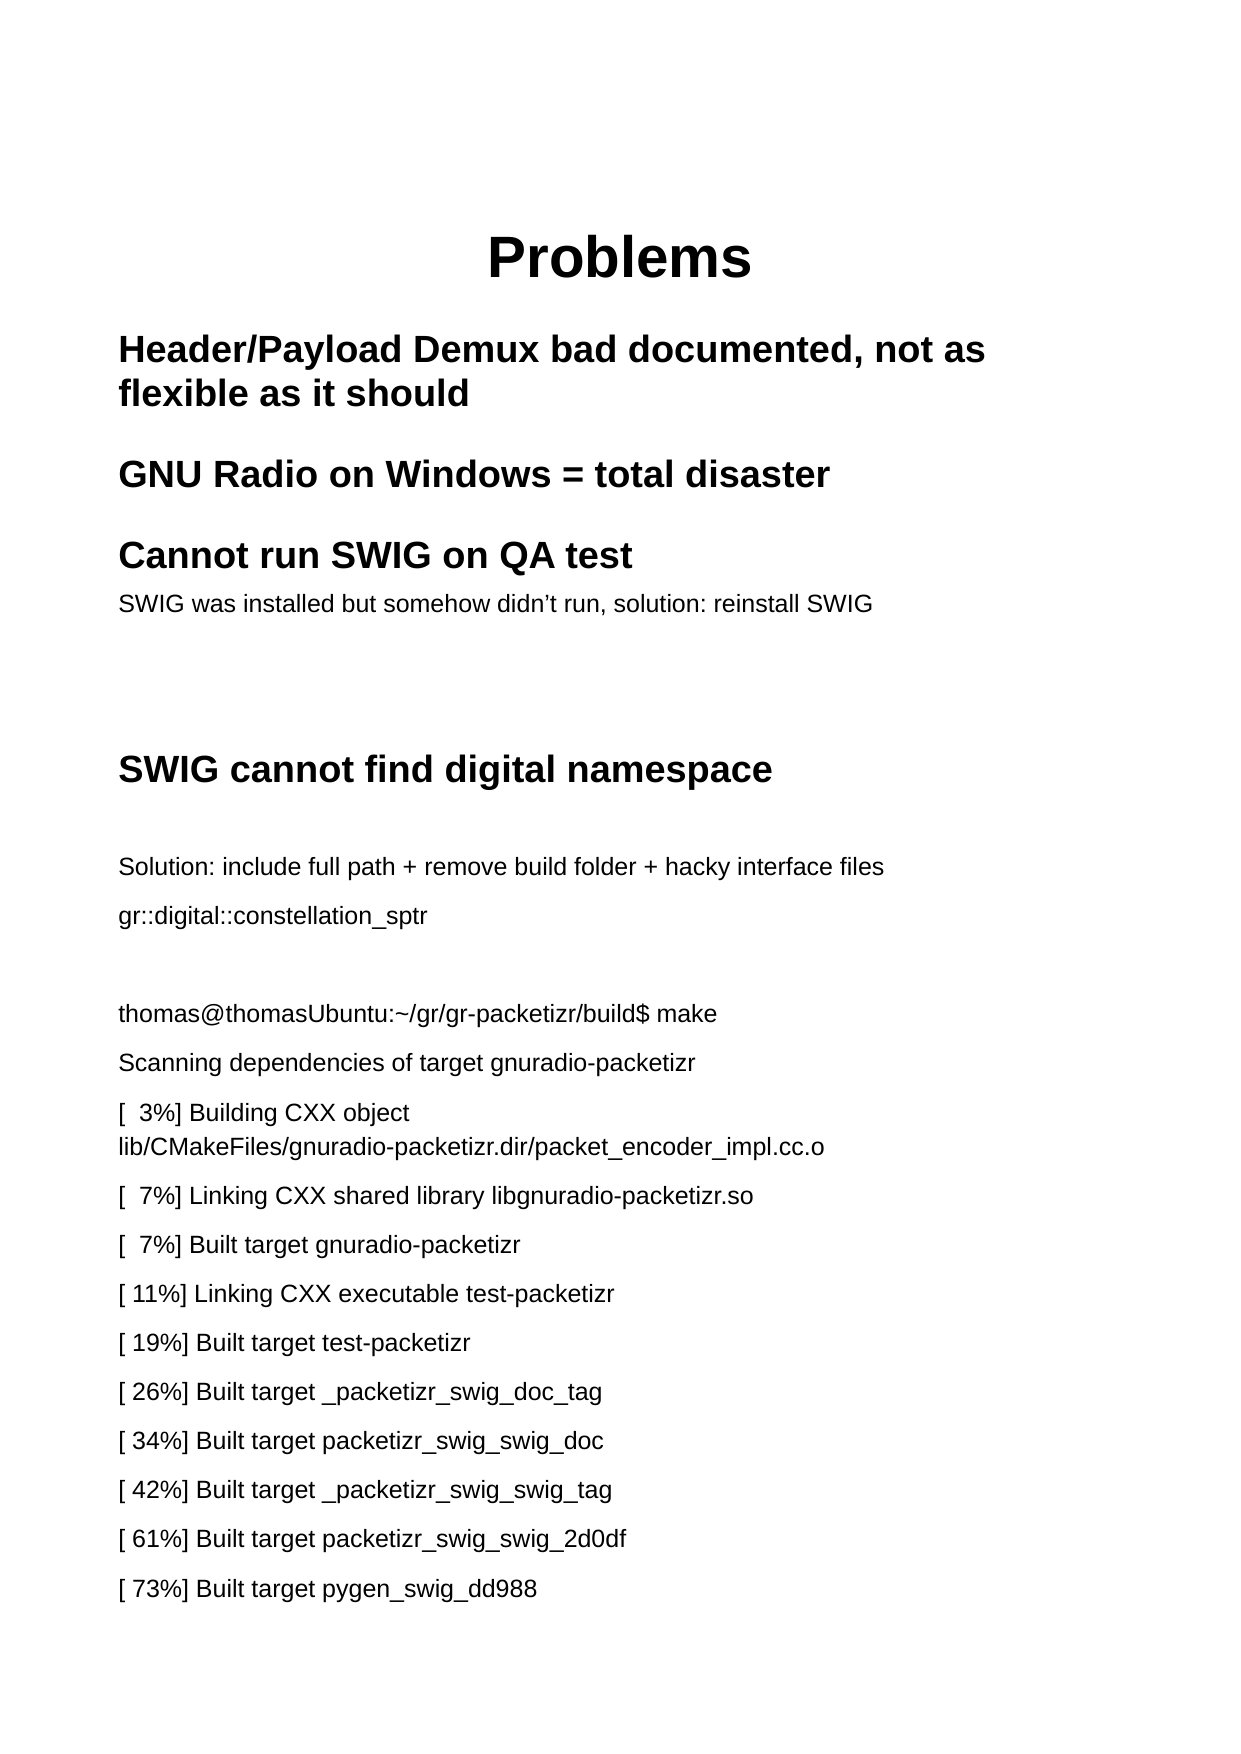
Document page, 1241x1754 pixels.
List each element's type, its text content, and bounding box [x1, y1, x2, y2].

text [ 61%] Built target packetizr_swig_swig_2d0df [118, 1524, 1122, 1553]
text [ 7%] Linking CXX shared library libgnuradio-packetizr.so [118, 1181, 1122, 1210]
text [ 34%] Built target packetizr_swig_swig_doc [118, 1426, 1122, 1455]
title Problems [118, 223, 1122, 290]
subtitle GNU Radio on Windows = total disaster [118, 452, 1122, 496]
text [ 26%] Built target _packetizr_swig_doc_tag [118, 1377, 1122, 1406]
text [ 11%] Linking CXX executable test-packetizr [118, 1279, 1122, 1308]
text [ 73%] Built target pygen_swig_dd988 [118, 1573, 1122, 1602]
text SWIG was installed but somehow didn’t run, solution: reinstall SWIG [118, 589, 1122, 653]
text gr::digital::constellation_sptr [118, 901, 1122, 930]
subtitle Cannot run SWIG on QA test [118, 533, 1122, 577]
text [ 3%] Building CXX object lib/CMakeFiles/gnuradio-packetizr.dir/packet_encoder_impl.cc.o [118, 1097, 1122, 1161]
text [ 7%] Built target gnuradio-packetizr [118, 1230, 1122, 1259]
text [ 19%] Built target test-packetizr [118, 1328, 1122, 1357]
text [ 42%] Built target _packetizr_swig_swig_tag [118, 1475, 1122, 1504]
text Scanning dependencies of target gnuradio-packetizr [118, 1048, 1122, 1077]
subtitle SWIG cannot find digital namespace [118, 747, 1122, 791]
text thomas@thomasUbuntu:~/gr/gr-packetizr/build$ make [118, 999, 1122, 1028]
text Solution: include full path + remove build folder + hacky interface files [118, 852, 1122, 881]
subtitle Header/Payload Demux bad documented, not as flexible as it should [118, 327, 1122, 414]
